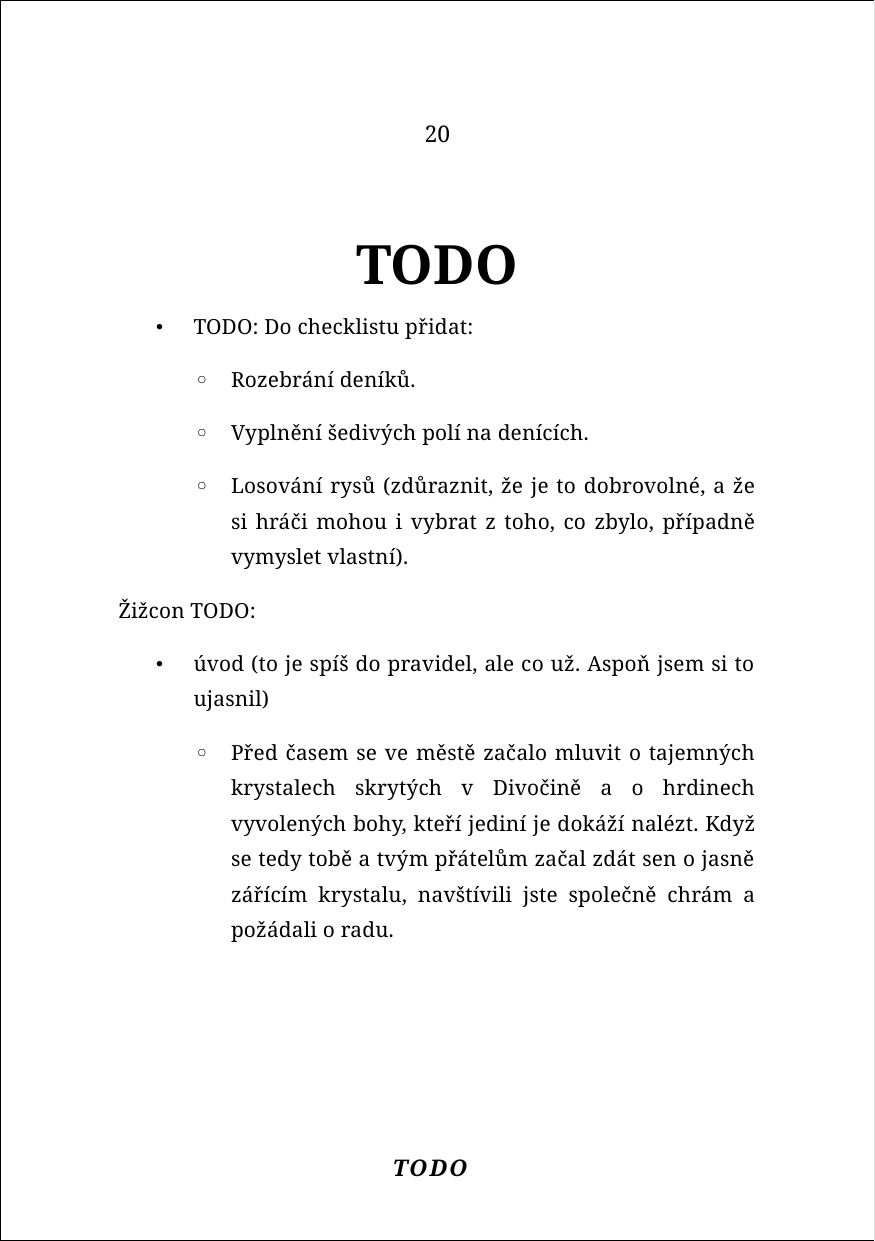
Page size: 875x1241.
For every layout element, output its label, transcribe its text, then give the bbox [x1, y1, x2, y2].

list TODO: Do checklistu přidat: [156, 312, 756, 340]
subtitle TODO [118, 226, 756, 300]
list úvod (to je spíš do pravidel, ale co už. Aspoň jsem si to ujasnil) [156, 649, 756, 713]
list Rozebrání deníků. [193, 365, 756, 393]
list Před časem se ve městě začalo mluvit o tajemných krystalech skrytých v Divočině a o hrdinech vyvolených bohy, kteří jediní je dokáží nalézt. Když se tedy tobě a tvým přátelům začal zdát sen o jasně zářícím krystalu, navštívili jste společně chrám a požádali o radu. [193, 738, 756, 944]
list Losování rysů (zdůraznit, že je to dobrovolné, a že si hráči mohou i vybrat z toho, co zbylo, případně vymyslet vlastní). [193, 471, 756, 571]
list Vyplnění šedivých polí na denících. [193, 418, 756, 447]
text Žižcon TODO: [118, 596, 756, 624]
